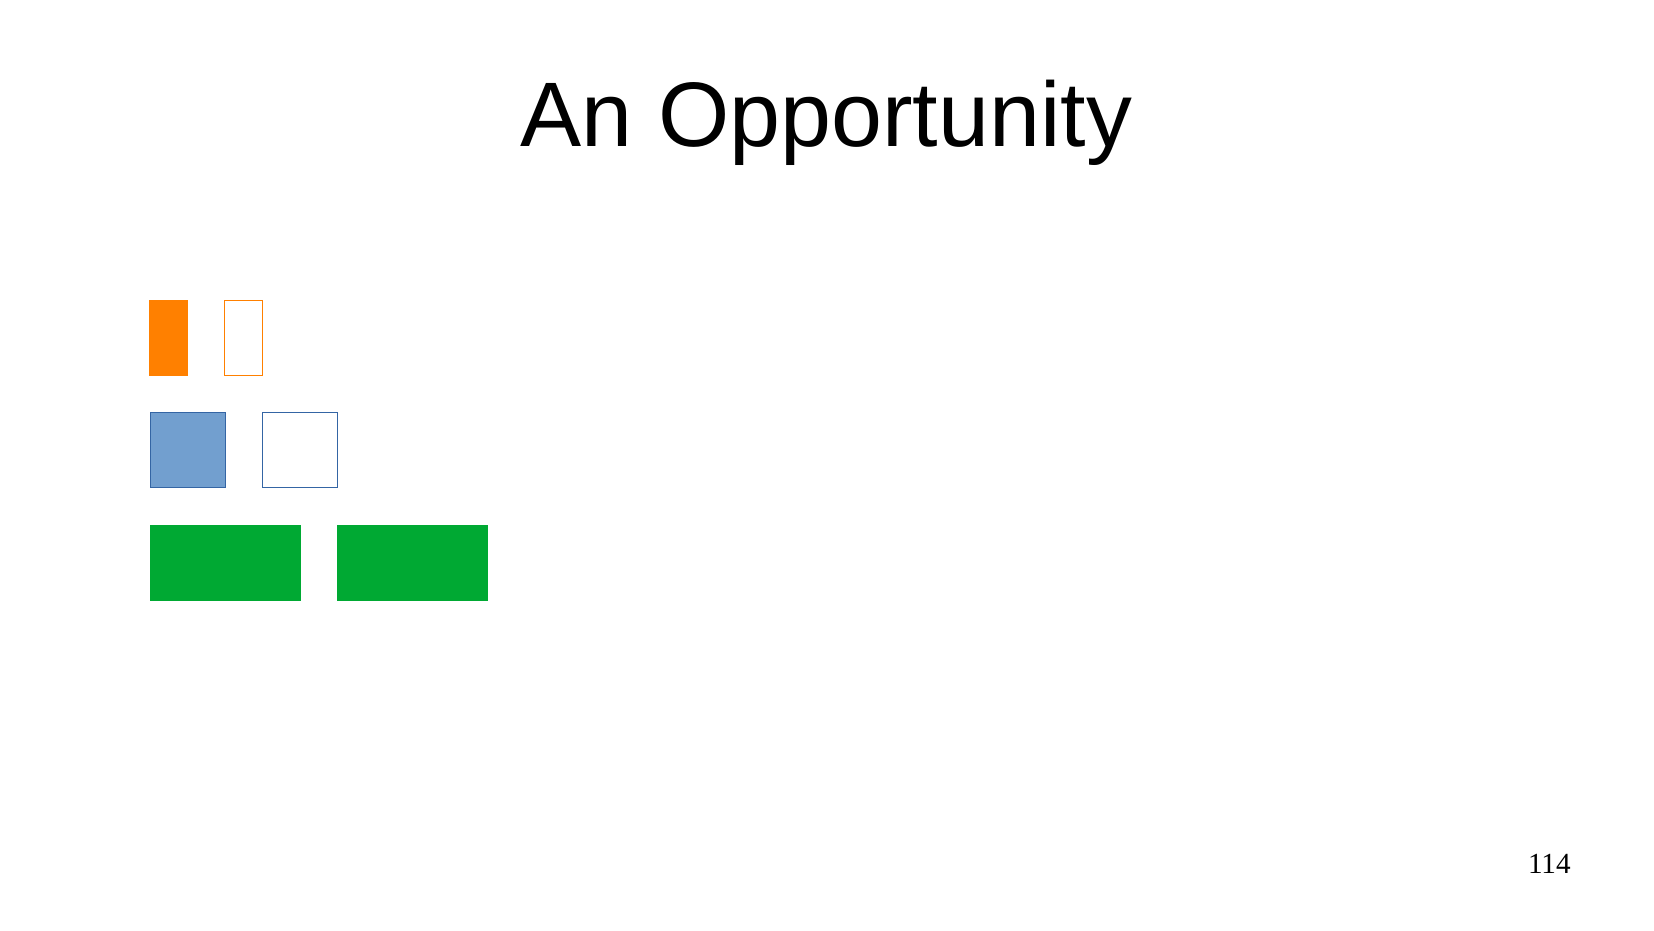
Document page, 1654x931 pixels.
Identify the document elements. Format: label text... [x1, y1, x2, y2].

text_box [150, 525, 301, 601]
text_box [149, 300, 188, 376]
text_box [150, 412, 226, 488]
text_box [337, 525, 488, 601]
title An Opportunity [82, 37, 1571, 193]
text_box [224, 300, 263, 376]
text_box [262, 412, 338, 488]
